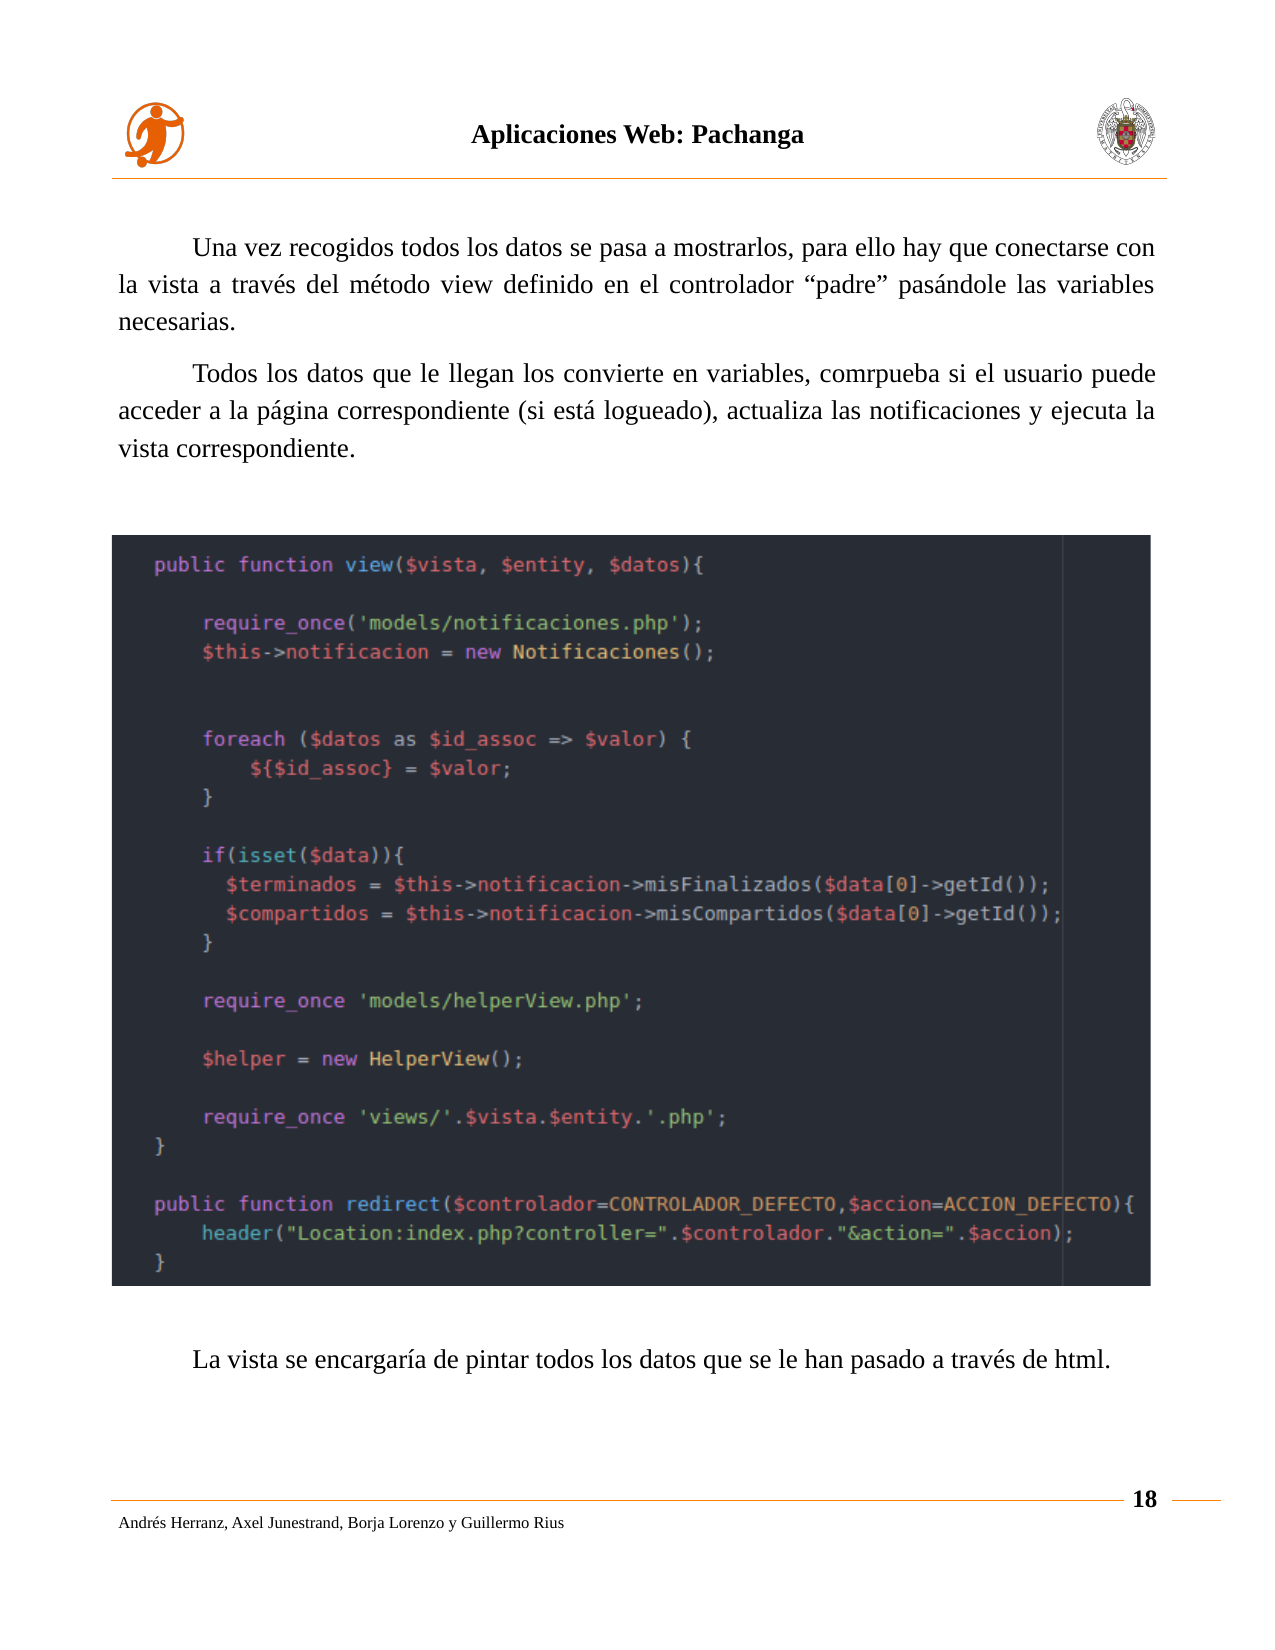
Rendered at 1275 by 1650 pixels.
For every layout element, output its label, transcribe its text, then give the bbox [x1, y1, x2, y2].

picture [1095, 96, 1157, 167]
text Una vez recogidos todos los datos se pasa a mostrarlos, para ello hay que conectarse con la vista a través del método view definido en el controlador “padre” pasándole las variables necesarias. [118, 231, 1157, 336]
picture [118, 94, 188, 178]
text La vista se encargaría de pintar todos los datos que se le han pasado a través de html. [118, 1343, 1157, 1374]
picture [111, 535, 1151, 1286]
text Todos los datos que le llegan los convierte en variables, comrpueba si el usuario puede acceder a la página correspondiente (si está logueado), actualiza las notificaciones y ejecuta la vista correspondiente. [118, 357, 1157, 463]
